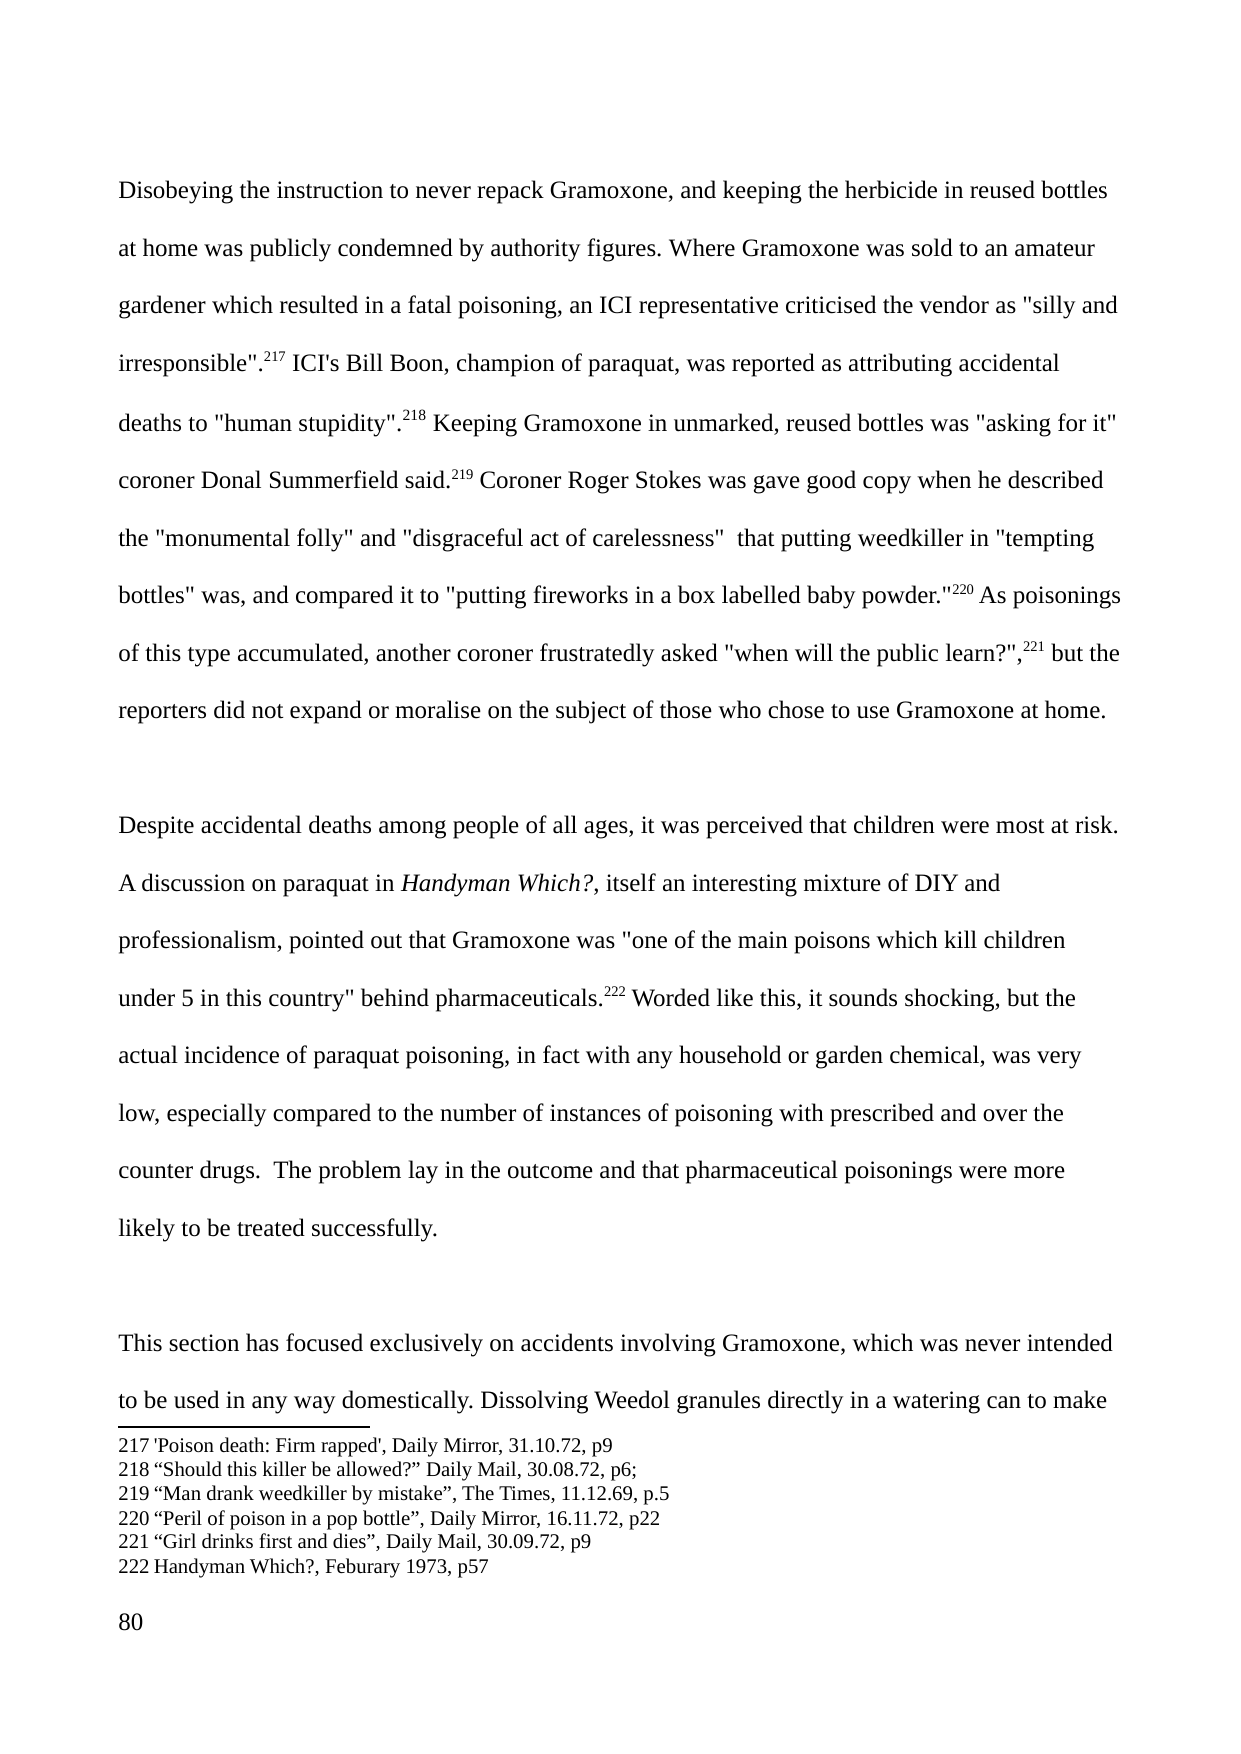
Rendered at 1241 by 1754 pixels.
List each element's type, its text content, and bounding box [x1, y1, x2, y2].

text “Girl drinks first and dies”, Daily Mail, 30.09.72, p9 [118, 1529, 1122, 1553]
text Disobeying the instruction to never repack Gramoxone, and keeping the herbicide in reused bottles at home was publicly condemned by authority figures. Where Gramoxone was sold to an amateur gardener which resulted in a fatal poisoning, an ICI representative criticised the vendor as "silly and irresponsible". ICI's Bill Boon, champion of paraquat, was reported as attributing accidental deaths to "human stupidity". Keeping Gramoxone in unmarked, reused bottles was "asking for it" coroner Donal Summerfield said. Coroner Roger Stokes was gave good copy when he described the "monumental folly" and "disgraceful act of carelessness" that putting weedkiller in "tempting bottles" was, and compared it to "putting fireworks in a box labelled baby powder." As poisonings of this type accumulated, another coroner frustratedly asked "when will the public learn?", but the reporters did not expand or moralise on the subject of those who chose to use Gramoxone at home. [118, 176, 1122, 724]
text Handyman Which?, Feburary 1973, p57 [118, 1553, 1122, 1578]
text “Should this killer be allowed?” Daily Mail, 30.08.72, p6; [118, 1457, 1122, 1481]
text Despite accidental deaths among people of all ages, it was perceived that children were most at risk. A discussion on paraquat in Handyman Which?, itself an interesting mixture of DIY and professionalism, pointed out that Gramoxone was "one of the main poisons which kill children under 5 in this country" behind pharmaceuticals. Worded like this, it sounds shocking, but the actual incidence of paraquat poisoning, in fact with any household or garden chemical, was very low, especially compared to the number of instances of poisoning with prescribed and over the counter drugs. The problem lay in the outcome and that pharmaceutical poisonings were more likely to be treated successfully. [118, 811, 1122, 1242]
text “Man drank weedkiller by mistake”, The Times, 11.12.69, p.5 [118, 1481, 1122, 1505]
text This section has focused exclusively on accidents involving Gramoxone, which was never intended to be used in any way domestically. Dissolving Weedol granules directly in a watering can to make [118, 1328, 1122, 1414]
text 'Poison death: Firm rapped', Daily Mirror, 31.10.72, p9 [118, 1433, 1122, 1457]
text “Peril of poison in a pop bottle”, Daily Mirror, 16.11.72, p22 [118, 1505, 1122, 1529]
